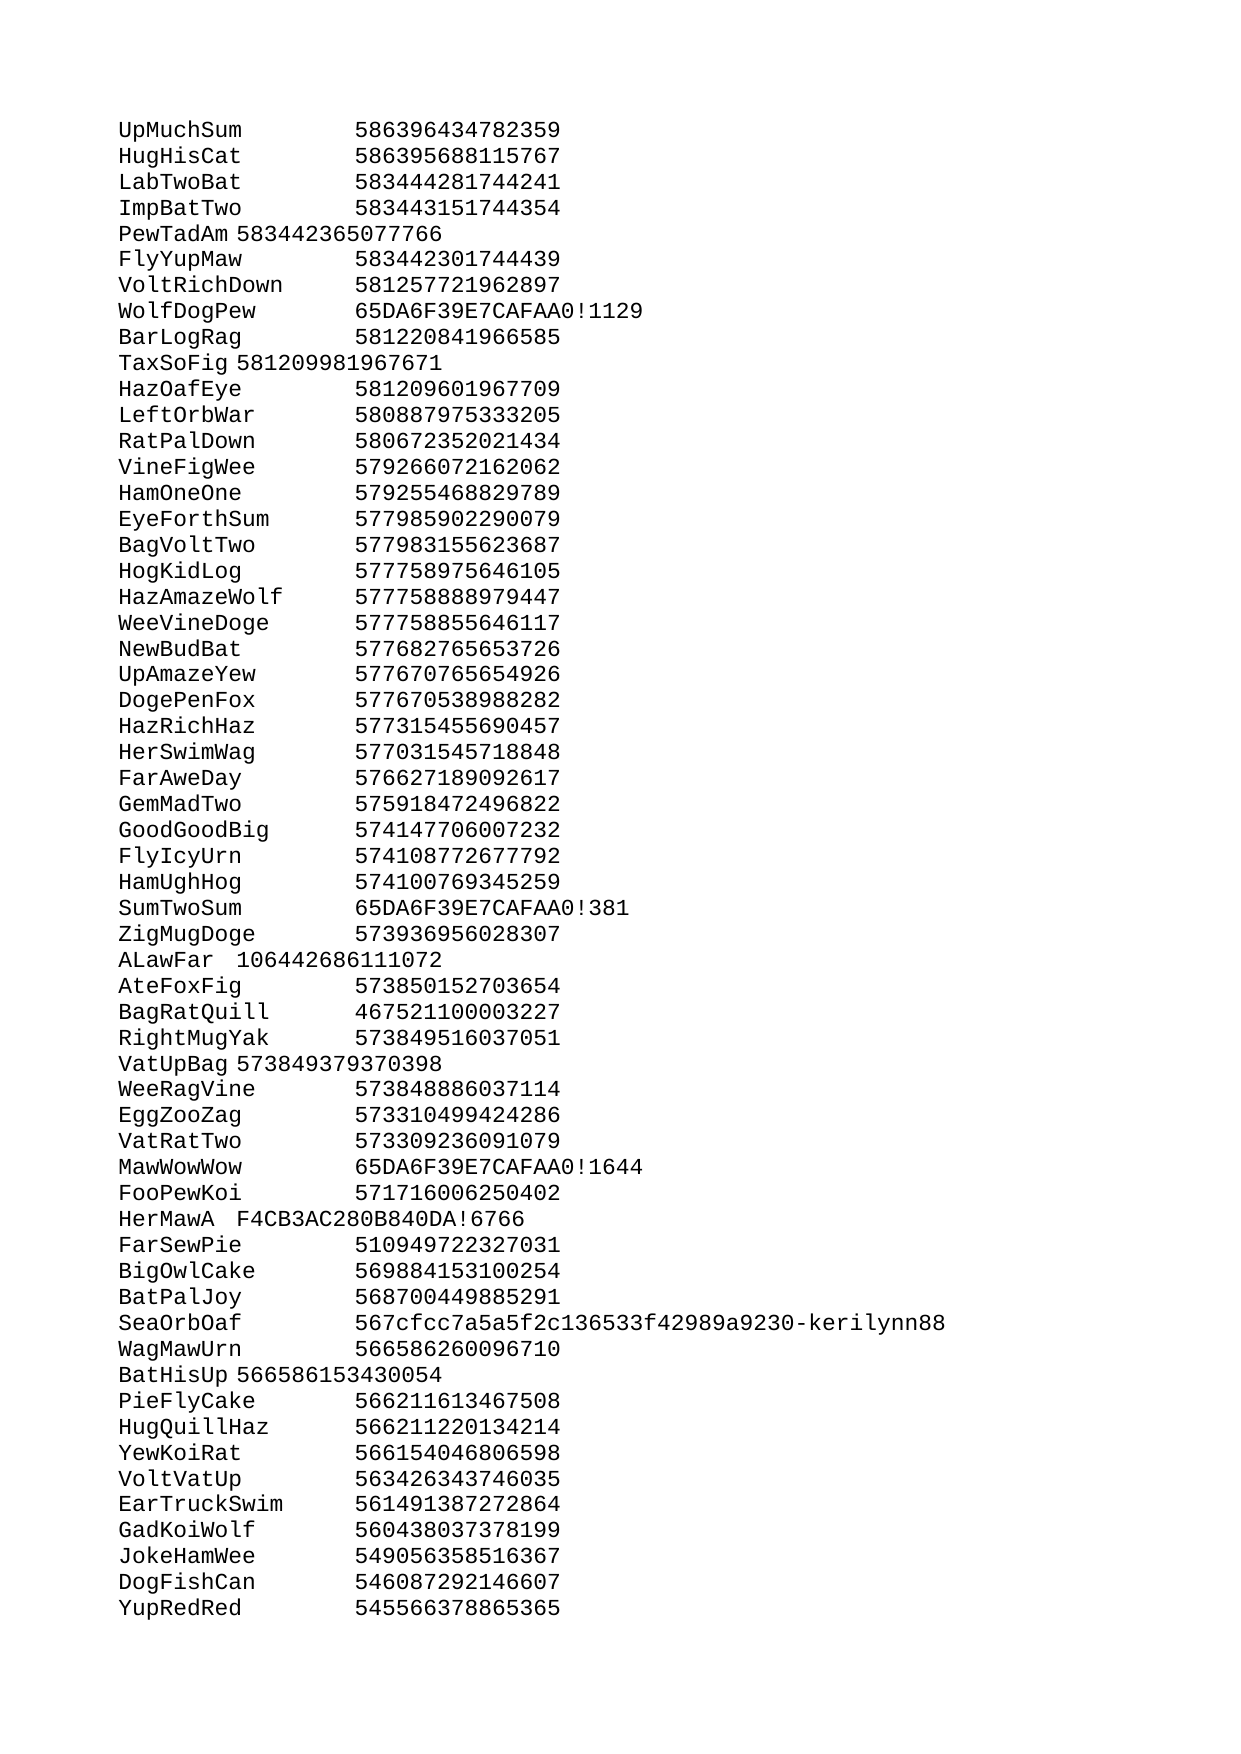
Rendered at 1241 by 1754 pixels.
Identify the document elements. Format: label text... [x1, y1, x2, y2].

text HerSwimWag 577031545718848 [118, 741, 1122, 767]
text VatRatTwo 573309236091079 [118, 1130, 1122, 1156]
text BatPalJoy 568700449885291 [118, 1285, 1122, 1311]
text ImpBatTwo 583443151744354 [118, 196, 1122, 222]
text BigOwlCake 569884153100254 [118, 1259, 1122, 1285]
text FlyIcyUrn 574108772677792 [118, 844, 1122, 870]
text FooPewKoi 571716006250402 [118, 1182, 1122, 1207]
text SeaOrbOaf 567cfcc7a5a5f2c136533f42989a9230-kerilynn88 [118, 1311, 1122, 1337]
text WeeVineDoge 577758855646117 [118, 611, 1122, 637]
text HamOneOne 579255468829789 [118, 481, 1122, 507]
text FarSewPie 510949722327031 [118, 1233, 1122, 1259]
text HugHisCat 586395688115767 [118, 144, 1122, 170]
text BarLogRag 581220841966585 [118, 326, 1122, 352]
text VoltRichDown 581257721962897 [118, 274, 1122, 300]
text VatUpBag 573849379370398 [118, 1052, 1122, 1078]
text HazAmazeWolf 577758888979447 [118, 585, 1122, 611]
text BagRatQuill 467521100003227 [118, 1000, 1122, 1026]
text BatHisUp 566586153430054 [118, 1363, 1122, 1389]
text VineFigWee 579266072162062 [118, 455, 1122, 481]
text RatPalDown 580672352021434 [118, 429, 1122, 455]
text GemMadTwo 575918472496822 [118, 792, 1122, 818]
text TaxSoFig 581209981967671 [118, 352, 1122, 377]
text EarTruckSwim 561491387272864 [118, 1493, 1122, 1519]
text FlyYupMaw 583442301744439 [118, 248, 1122, 274]
text HugQuillHaz 566211220134214 [118, 1415, 1122, 1441]
text JokeHamWee 549056358516367 [118, 1545, 1122, 1571]
text UpAmazeYew 577670765654926 [118, 663, 1122, 689]
text HogKidLog 577758975646105 [118, 559, 1122, 585]
text LeftOrbWar 580887975333205 [118, 403, 1122, 429]
text DogFishCan 546087292146607 [118, 1571, 1122, 1597]
text AteFoxFig 573850152703654 [118, 974, 1122, 1000]
text VoltVatUp 563426343746035 [118, 1467, 1122, 1493]
text YupRedRed 545566378865365 [118, 1597, 1122, 1622]
text WolfDogPew 65DA6F39E7CAFAA0!1129 [118, 300, 1122, 326]
text WeeRagVine 573848886037114 [118, 1078, 1122, 1104]
text PieFlyCake 566211613467508 [118, 1389, 1122, 1415]
text EggZooZag 573310499424286 [118, 1104, 1122, 1130]
text PewTadAm 583442365077766 [118, 222, 1122, 248]
text ALawFar 106442686111072 [118, 948, 1122, 974]
text ZigMugDoge 573936956028307 [118, 922, 1122, 948]
text MawWowWow 65DA6F39E7CAFAA0!1644 [118, 1156, 1122, 1182]
text HazOafEye 581209601967709 [118, 377, 1122, 403]
text EyeForthSum 577985902290079 [118, 507, 1122, 533]
text NewBudBat 577682765653726 [118, 637, 1122, 663]
text HamUghHog 574100769345259 [118, 870, 1122, 896]
text GoodGoodBig 574147706007232 [118, 818, 1122, 844]
text LabTwoBat 583444281744241 [118, 170, 1122, 196]
text WagMawUrn 566586260096710 [118, 1337, 1122, 1363]
text HerMawA F4CB3AC280B840DA!6766 [118, 1207, 1122, 1233]
text GadKoiWolf 560438037378199 [118, 1519, 1122, 1545]
text UpMuchSum 586396434782359 [118, 118, 1122, 144]
text DogePenFox 577670538988282 [118, 689, 1122, 715]
text BagVoltTwo 577983155623687 [118, 533, 1122, 559]
text SumTwoSum 65DA6F39E7CAFAA0!381 [118, 896, 1122, 922]
text FarAweDay 576627189092617 [118, 767, 1122, 792]
text RightMugYak 573849516037051 [118, 1026, 1122, 1052]
text HazRichHaz 577315455690457 [118, 715, 1122, 741]
text YewKoiRat 566154046806598 [118, 1441, 1122, 1467]
